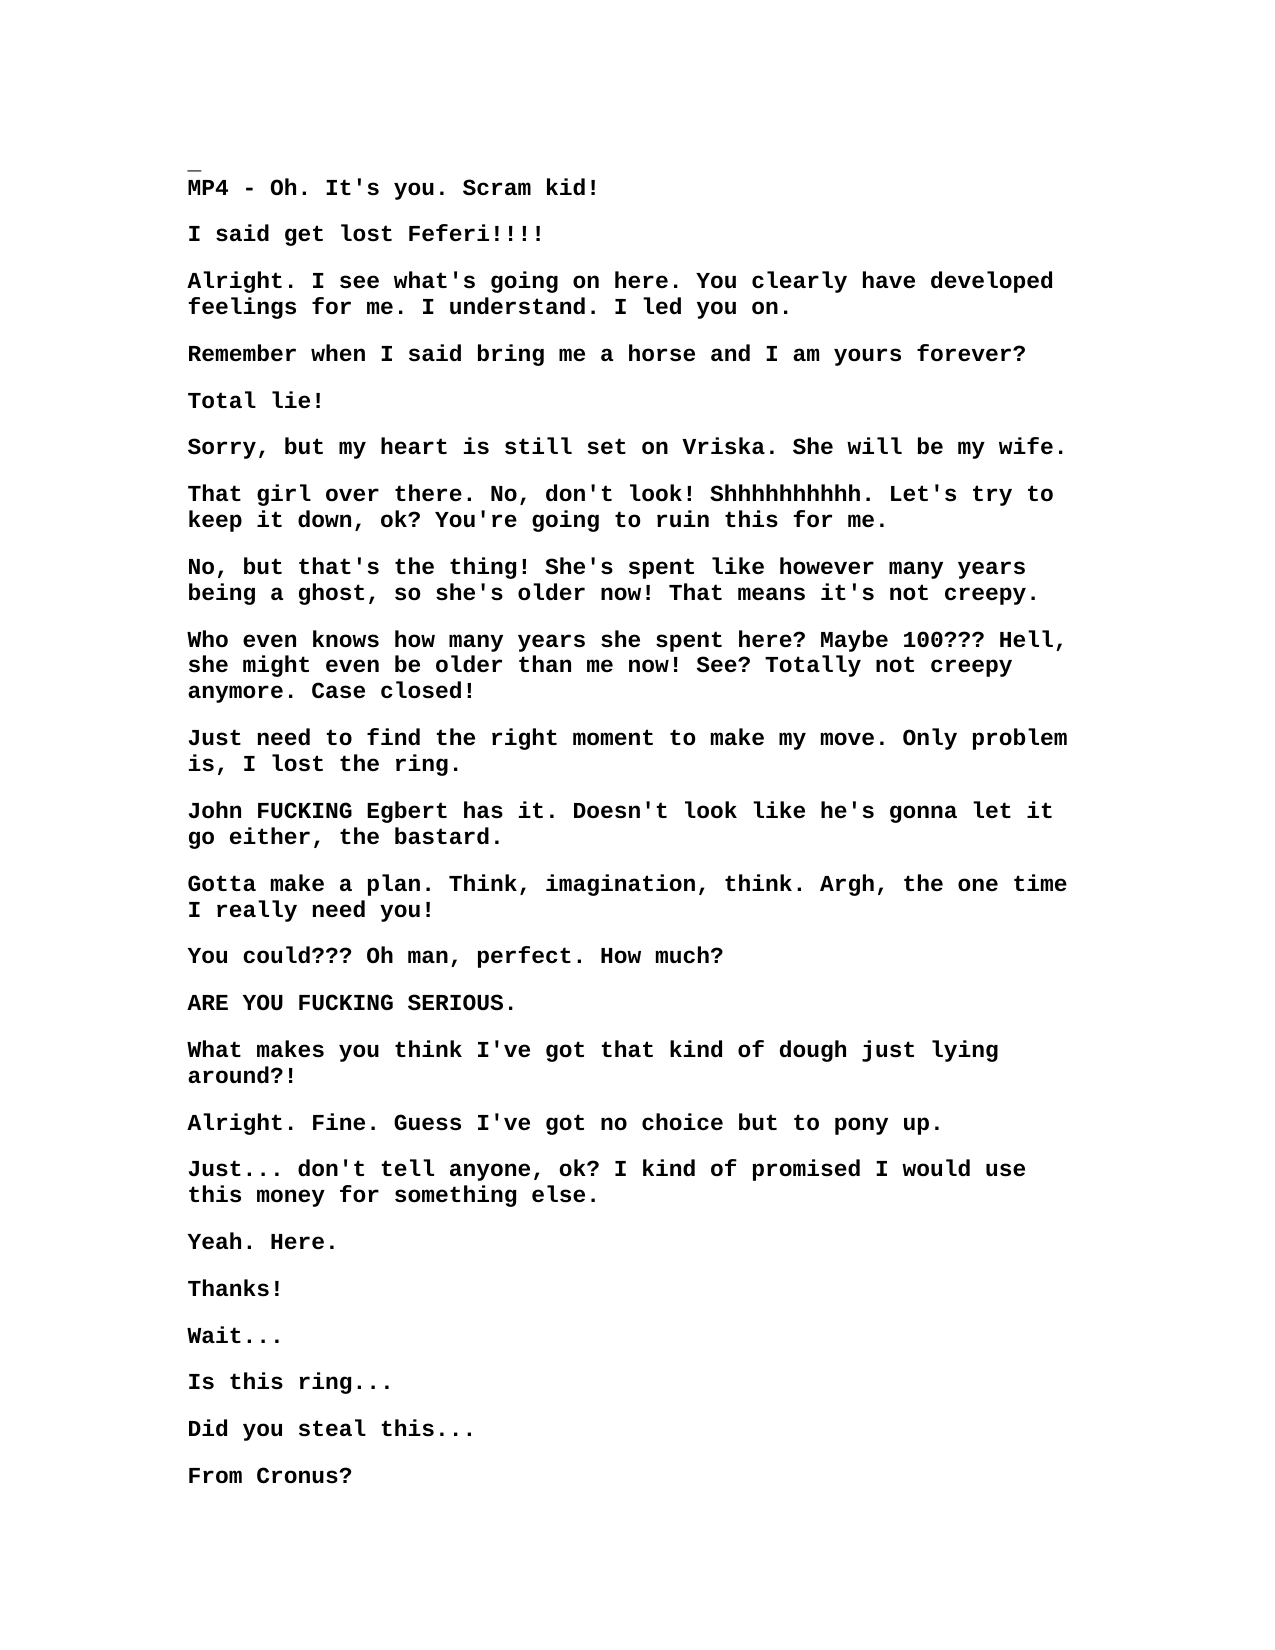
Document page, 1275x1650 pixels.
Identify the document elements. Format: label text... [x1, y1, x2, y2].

text Remember when I said bring me a horse and I am yours forever? [187, 342, 1087, 368]
text Yeah. Here. [187, 1230, 1087, 1256]
text Just need to find the right moment to make my move. Only problem is, I lost the ring. [187, 727, 1087, 778]
text MP4 - Oh. It's you. Scram kid! [187, 176, 1087, 202]
text ARE YOU FUCKING SERIOUS. [187, 991, 1087, 1017]
text That girl over there. No, don't look! Shhhhhhhhhh. Let's try to keep it down, ok? You're going to ruin this for me. [187, 482, 1087, 534]
text Wait... [187, 1324, 1087, 1350]
text _ [187, 150, 1087, 176]
text Did you steal this... [187, 1417, 1087, 1443]
text Is this ring... [187, 1371, 1087, 1397]
text Alright. Fine. Guess I've got no choice but to pony up. [187, 1111, 1087, 1137]
text What makes you think I've got that kind of dough just lying around?! [187, 1038, 1087, 1090]
text Gotta make a plan. Think, imagination, think. Argh, the one time I really need you! [187, 872, 1087, 924]
text From Cronus? [187, 1464, 1087, 1490]
text You could??? Oh man, perfect. How much? [187, 945, 1087, 971]
text Thanks! [187, 1277, 1087, 1303]
text Alright. I see what's going on here. You clearly have developed feelings for me. I understand. I led you on. [187, 269, 1087, 321]
text No, but that's the thing! She's spent like however many years being a ghost, so she's older now! That means it's not creepy. [187, 555, 1087, 607]
text Who even knows how many years she spent here? Maybe 100??? Hell, she might even be older than me now! See? Totally not creepy anymore. Case closed! [187, 628, 1087, 706]
text Just... don't tell anyone, ok? I kind of promised I would use this money for something else. [187, 1158, 1087, 1209]
text Sorry, but my heart is still set on Vriska. She will be my wife. [187, 436, 1087, 462]
text I said get lost Feferi!!!! [187, 223, 1087, 249]
text John FUCKING Egbert has it. Doesn't look like he's gonna let it go either, the bastard. [187, 799, 1087, 851]
text Total lie! [187, 389, 1087, 415]
